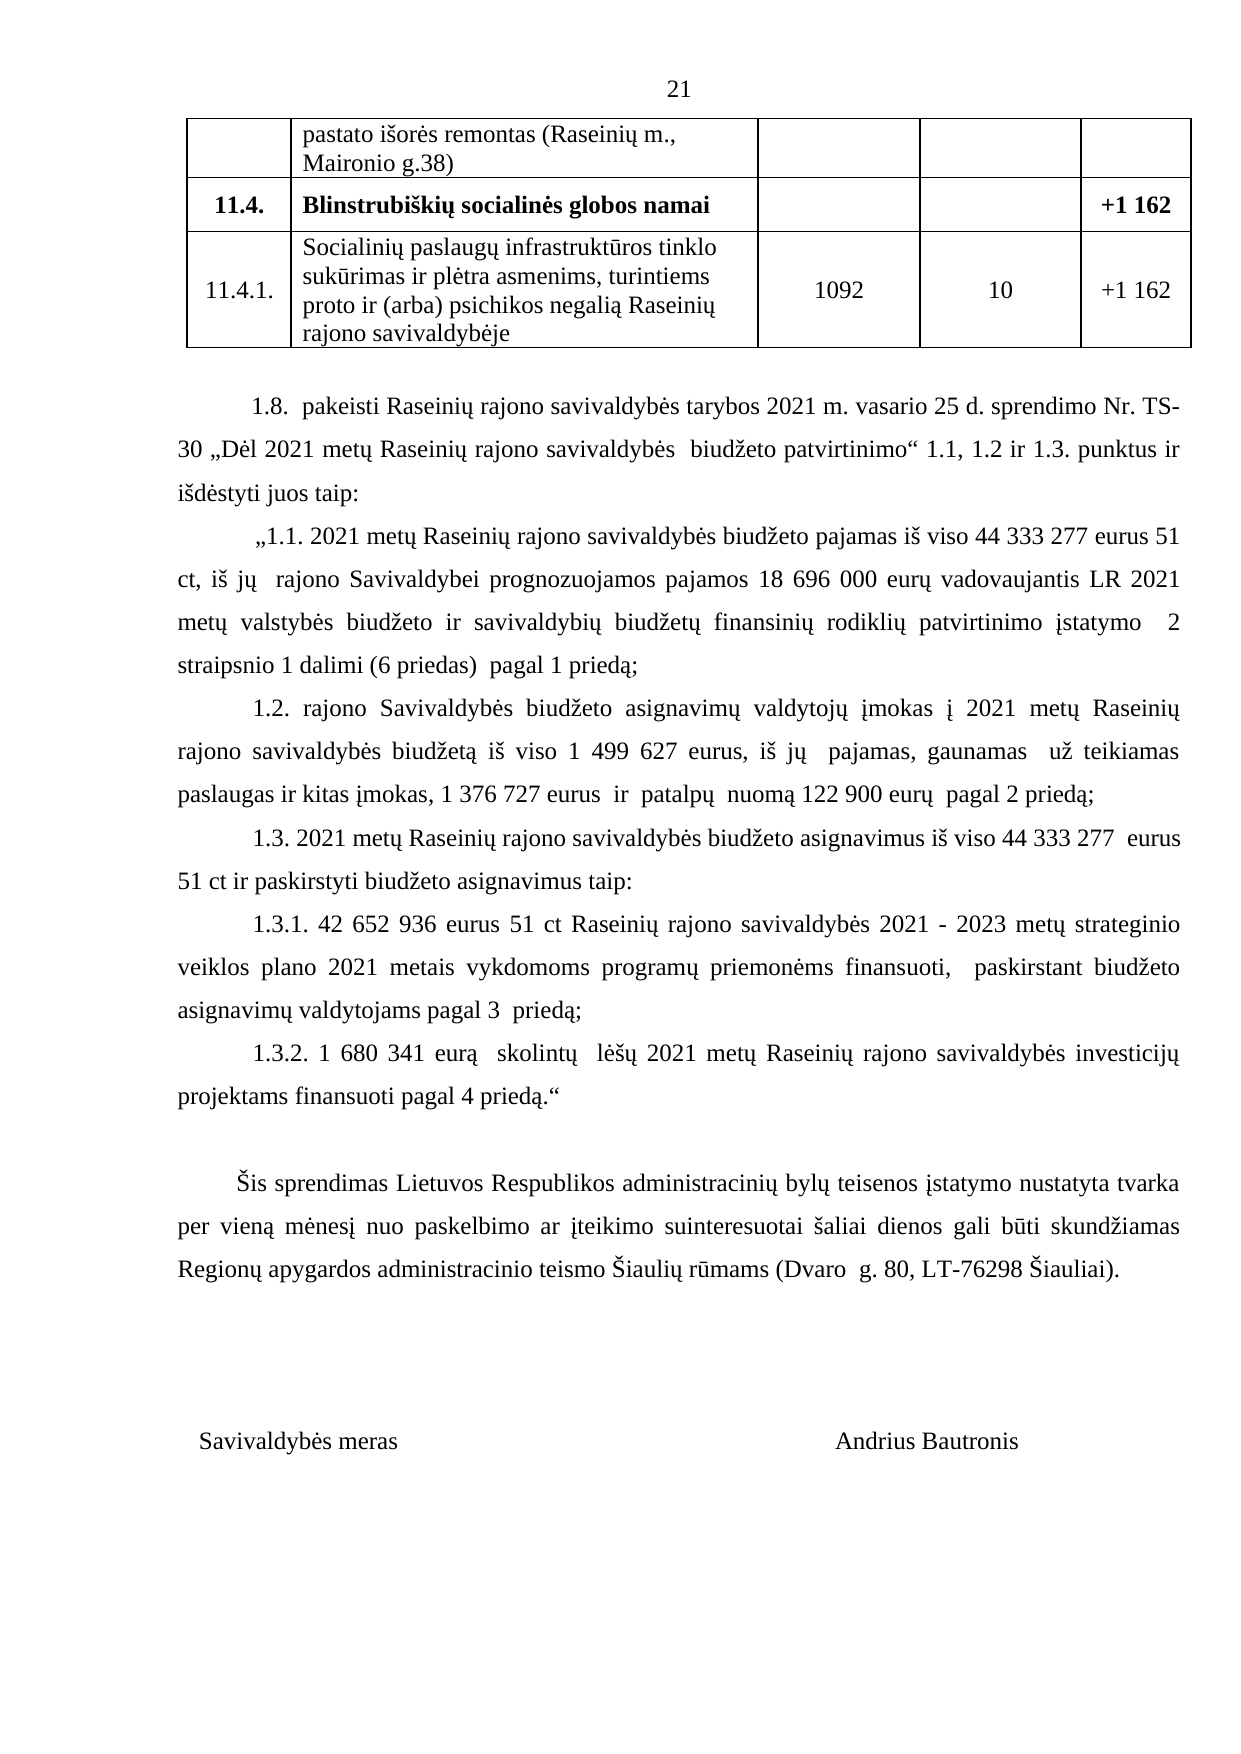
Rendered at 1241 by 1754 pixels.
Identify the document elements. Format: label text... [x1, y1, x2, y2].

text 1.8. pakeisti Raseinių rajono savivaldybės tarybos 2021 m. vasario 25 d. sprendimo Nr. TS-30 „Dėl 2021 metų Raseinių rajono savivaldybės biudžeto patvirtinimo“ 1.1, 1.2 ir 1.3. punktus ir išdėstyti juos taip: [177, 391, 1181, 506]
text 1.3.2. 1 680 341 eurą skolintų lėšų 2021 metų Raseinių rajono savivaldybės investicijų projektams finansuoti pagal 4 priedą.“ [177, 1038, 1181, 1110]
text Savivaldybės meras Andrius Bautronis [199, 1426, 1181, 1455]
table_cell 10 [921, 232, 1080, 347]
table_cell Blinstrubiškių socialinės globos namai [292, 178, 757, 231]
text „1.1. 2021 metų Raseinių rajono savivaldybės biudžeto pajamas iš viso 44 333 277 eurus 51 ct, iš jų rajono Savivaldybei prognozuojamos pajamos 18 696 000 eurų vadovaujantis LR 2021 metų valstybės biudžeto ir savivaldybių biudžetų finansinių rodiklių patvirtinimo įstatymo 2 straipsnio 1 dalimi (6 priedas) pagal 1 priedą; [177, 521, 1181, 679]
table_cell [759, 178, 919, 231]
table_cell [759, 119, 919, 177]
table_cell +1 162 [1082, 178, 1190, 231]
table_cell 11.4.1. [188, 232, 290, 347]
table_cell [188, 119, 290, 177]
table_cell [921, 119, 1080, 177]
text Šis sprendimas Lietuvos Respublikos administracinių bylų teisenos įstatymo nustatyta tvarka per vieną mėnesį nuo paskelbimo ar įteikimo suinteresuotai šaliai dienos gali būti skundžiamas Regionų apygardos administracinio teismo Šiaulių rūmams (Dvaro g. 80, LT-76298 Šiauliai). [177, 1168, 1181, 1283]
table_cell +1 162 [1082, 232, 1190, 347]
table_cell 1092 [759, 232, 919, 347]
table_cell [921, 178, 1080, 231]
text 1.2. rajono Savivaldybės biudžeto asignavimų valdytojų įmokas į 2021 metų Raseinių rajono savivaldybės biudžetą iš viso 1 499 627 eurus, iš jų pajamas, gaunamas už teikiamas paslaugas ir kitas įmokas, 1 376 727 eurus ir patalpų nuomą 122 900 eurų pagal 2 priedą; [177, 693, 1181, 808]
table_cell [1082, 119, 1190, 177]
table_cell Socialinių paslaugų infrastruktūros tinklo sukūrimas ir plėtra asmenims, turintiems proto ir (arba) psichikos negalią Raseinių rajono savivaldybėje [292, 232, 757, 347]
table_cell 11.4. [188, 178, 290, 231]
text 1.3.1. 42 652 936 eurus 51 ct Raseinių rajono savivaldybės 2021 - 2023 metų strateginio veiklos plano 2021 metais vykdomoms programų priemonėms finansuoti, paskirstant biudžeto asignavimų valdytojams pagal 3 priedą; [177, 909, 1181, 1024]
table_cell pastato išorės remontas (Raseinių m., Maironio g.38) [292, 119, 757, 177]
text 1.3. 2021 metų Raseinių rajono savivaldybės biudžeto asignavimus iš viso 44 333 277 eurus 51 ct ir paskirstyti biudžeto asignavimus taip: [177, 823, 1181, 894]
